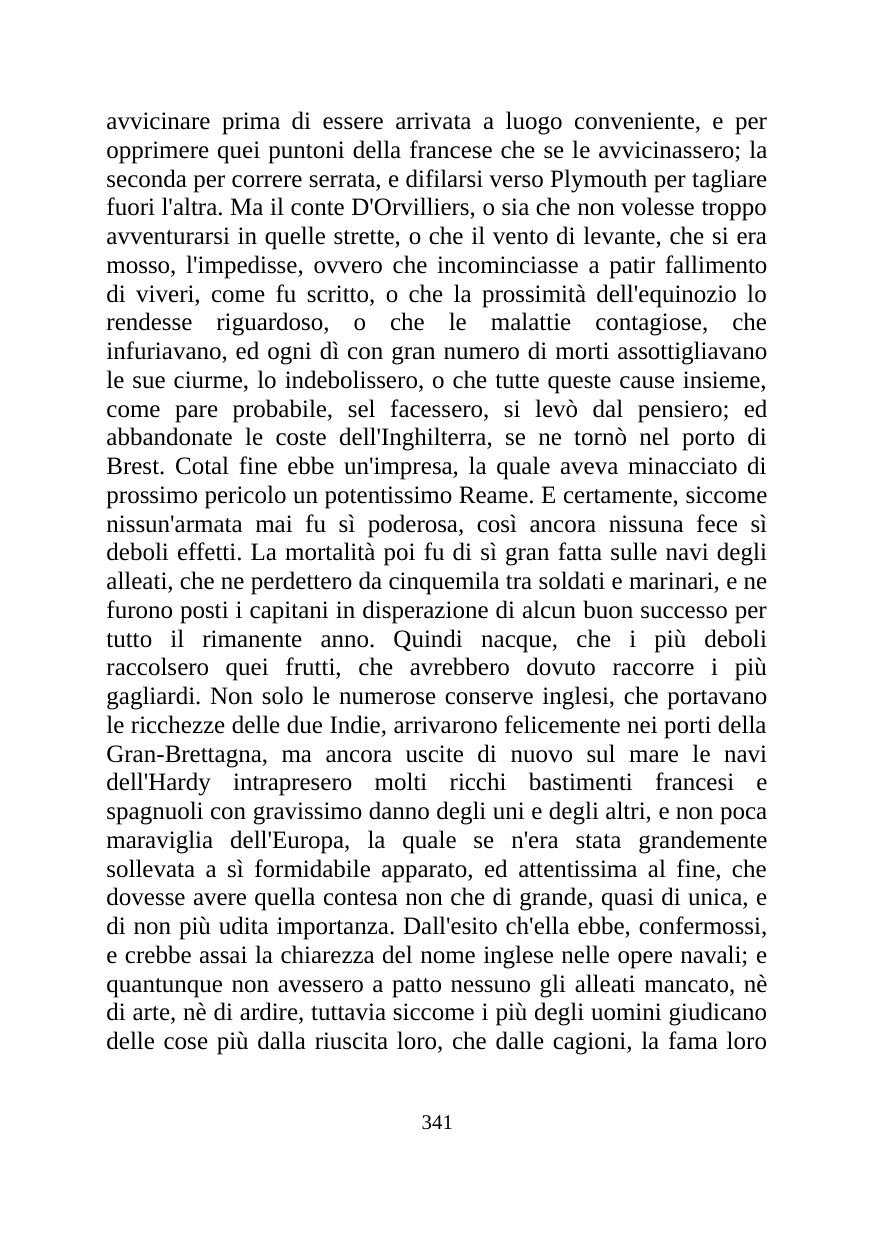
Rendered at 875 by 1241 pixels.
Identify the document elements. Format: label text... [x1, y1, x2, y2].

text avvicinare prima di essere arrivata a luogo conveniente, e per opprimere quei puntoni della francese che se le avvicinassero; la seconda per correre serrata, e difilarsi verso Plymouth per tagliare fuori l'altra. Ma il conte D'Orvilliers, o sia che non volesse troppo avventurarsi in quelle strette, o che il vento di levante, che si era mosso, l'impedisse, ovvero che incominciasse a patir fallimento di viveri, come fu scritto, o che la prossimità dell'equinozio lo rendesse riguardoso, o che le malattie contagiose, che infuriavano, ed ogni dì con gran numero di morti assottigliavano le sue ciurme, lo indebolissero, o che tutte queste cause insieme, come pare probabile, sel facessero, si levò dal pensiero; ed abbandonate le coste dell'Inghilterra, se ne tornò nel porto di Brest. Cotal fine ebbe un'impresa, la quale aveva minacciato di prossimo pericolo un potentissimo Reame. E certamente, siccome nissun'armata mai fu sì poderosa, così ancora nissuna fece sì deboli effetti. La mortalità poi fu di sì gran fatta sulle navi degli alleati, che ne perdettero da cinquemila tra soldati e marinari, e ne furono posti i capitani in disperazione di alcun buon successo per tutto il rimanente anno. Quindi nacque, che i più deboli raccolsero quei frutti, che avrebbero dovuto raccorre i più gagliardi. Non solo le numerose conserve inglesi, che portavano le ricchezze delle due Indie, arrivarono felicemente nei porti della Gran-Brettagna, ma ancora uscite di nuovo sul mare le navi dell'Hardy intrapresero molti ricchi bastimenti francesi e spagnuoli con gravissimo danno degli uni e degli altri, e non poca maraviglia dell'Europa, la quale se n'era stata grandemente sollevata a sì formidabile apparato, ed attentissima al fine, che dovesse avere quella contesa non che di grande, quasi di unica, e di non più udita importanza. Dall'esito ch'ella ebbe, confermossi, e crebbe assai la chiarezza del nome inglese nelle opere navali; e quantunque non avessero a patto nessuno gli alleati mancato, nè di arte, nè di ardire, tuttavia siccome i più degli uomini giudicano delle cose più dalla riuscita loro, che dalle cagioni, la fama loro [106, 106, 768, 1055]
